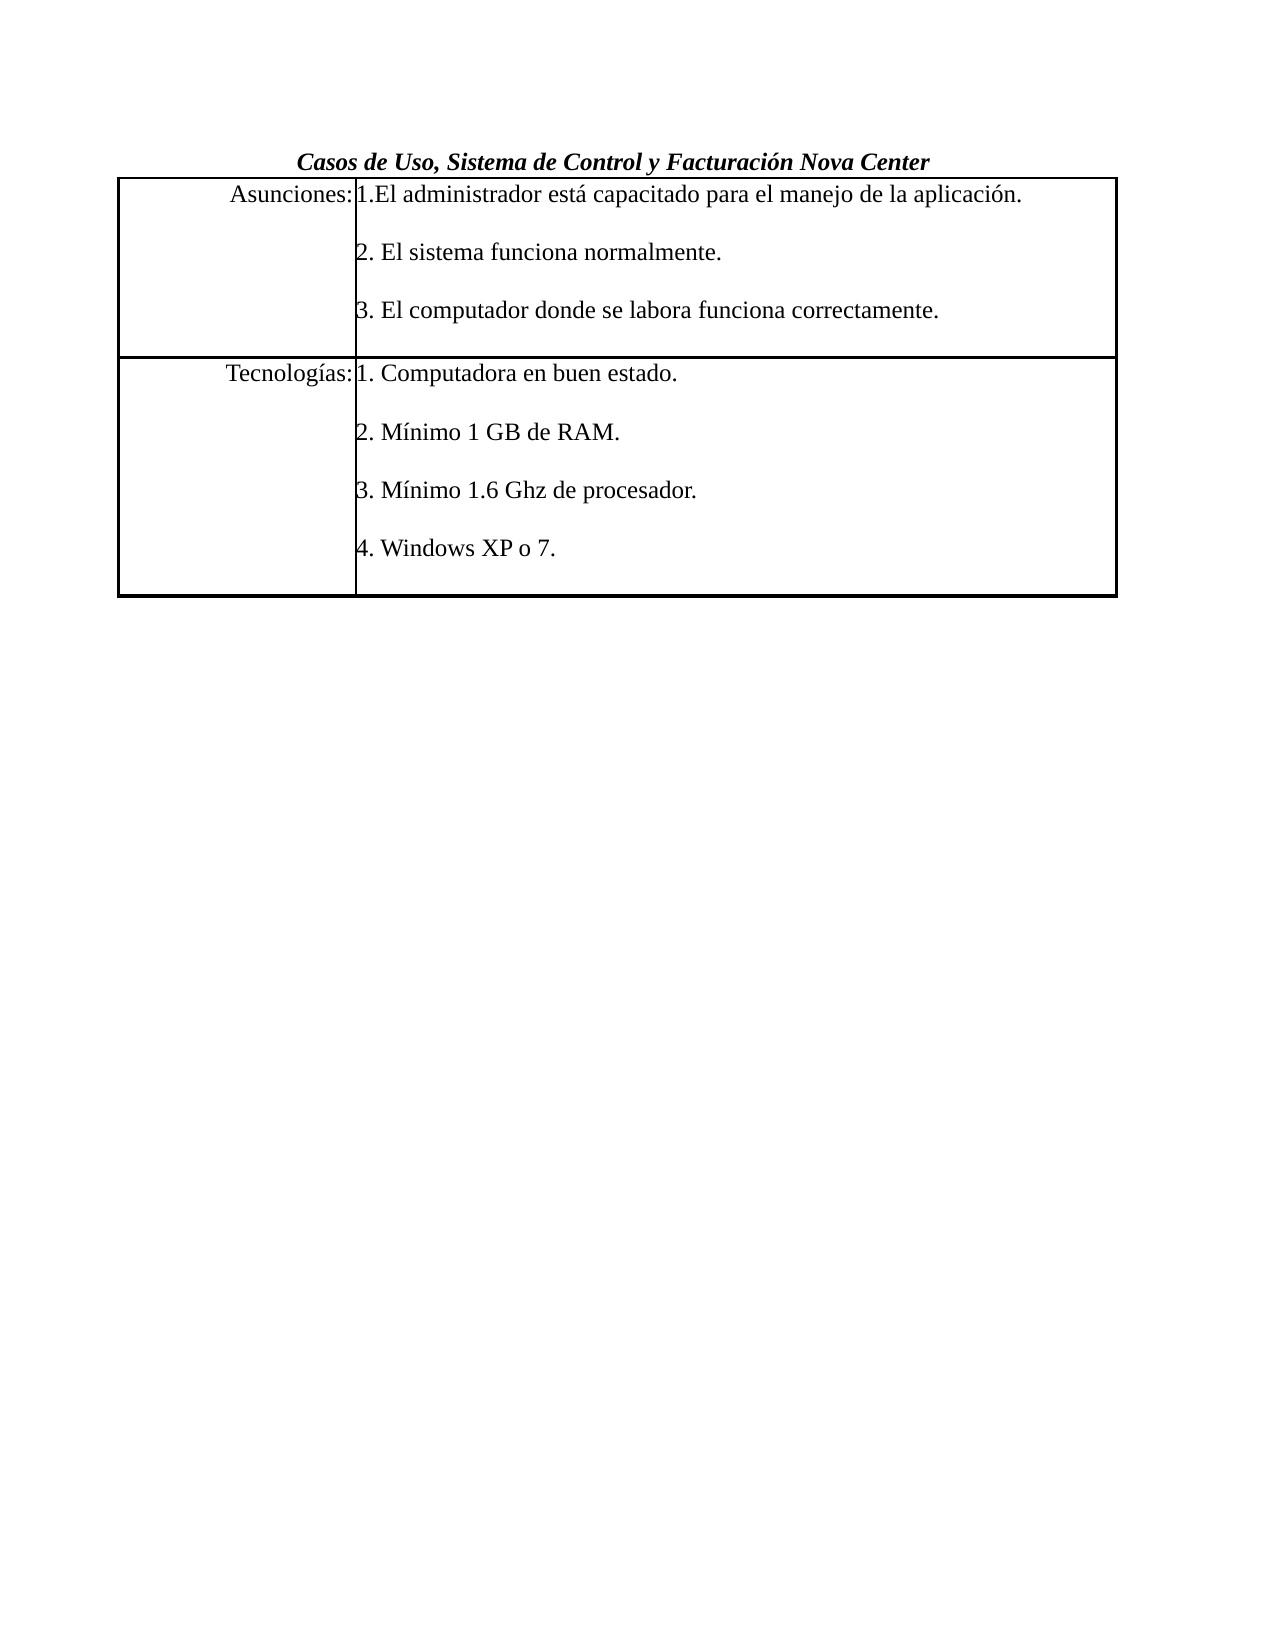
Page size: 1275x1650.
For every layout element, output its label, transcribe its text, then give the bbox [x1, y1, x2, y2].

table_cell 1.El administrador está capacitado para el manejo de la aplicación. 2. El sistema funciona normalmente. 3. El computador donde se labora funciona correctamente. [357, 179, 1115, 356]
table_cell 1. Computadora en buen estado. 2. Mínimo 1 GB de RAM. 3. Mínimo 1.6 Ghz de procesador. 4. Windows XP o 7. [357, 359, 1115, 594]
table_cell Tecnologías: [120, 359, 355, 594]
table_cell Asunciones: [120, 179, 355, 356]
